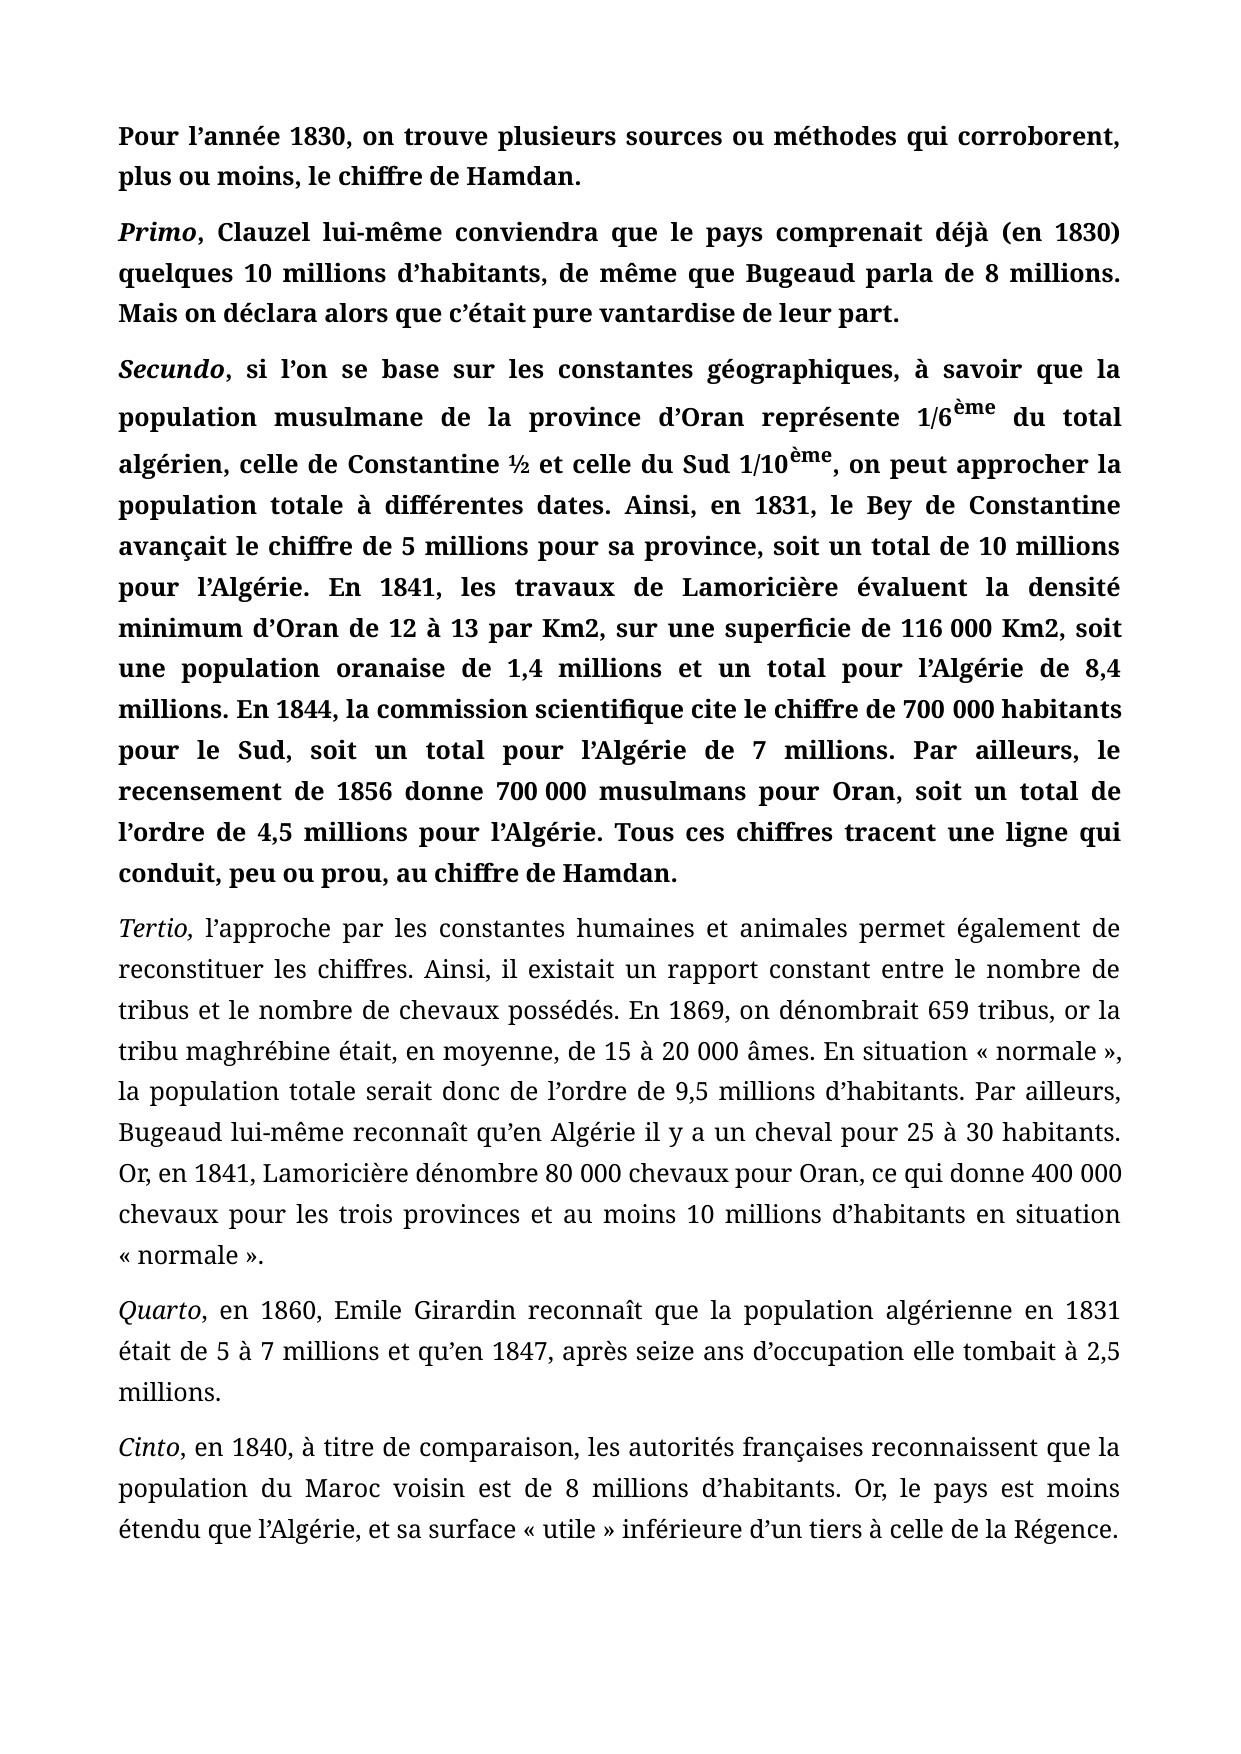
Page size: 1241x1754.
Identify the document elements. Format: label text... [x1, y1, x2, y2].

text Cinto, en 1840, à titre de comparaison, les autorités françaises reconnaissent que la population du Maroc voisin est de 8 millions d’habitants. Or, le pays est moins étendu que l’Algérie, et sa surface « utile » inférieure d’un tiers à celle de la Régence. [118, 1430, 1122, 1546]
text Quarto, en 1860, Emile Girardin reconnaît que la population algérienne en 1831 était de 5 à 7 millions et qu’en 1847, après seize ans d’occupation elle tombait à 2,5 millions. [118, 1293, 1122, 1408]
text Pour l’année 1830, on trouve plusieurs sources ou méthodes qui corroborent, plus ou moins, le chiffre de Hamdan. [118, 118, 1122, 193]
text Tertio, l’approche par les constantes humaines et animales permet également de reconstituer les chiffres. Ainsi, il existait un rapport constant entre le nombre de tribus et le nombre de chevaux possédés. En 1869, on dénombrait 659 tribus, or la tribu maghrébine était, en moyenne, de 15 à 20 000 âmes. En situation « normale », la population totale serait donc de l’ordre de 9,5 millions d’habitants. Par ailleurs, Bugeaud lui-même reconnaît qu’en Algérie il y a un cheval pour 25 à 30 habitants. Or, en 1841, Lamoricière dénombre 80 000 chevaux pour Oran, ce qui donne 400 000 chevaux pour les trois provinces et au moins 10 millions d’habitants en situation « normale ». [118, 911, 1122, 1271]
text Secundo, si l’on se base sur les constantes géographiques, à savoir que la population musulmane de la province d’Oran représente 1/6ème du total algérien, celle de Constantine ½ et celle du Sud 1/10ème, on peut approcher la population totale à différentes dates. Ainsi, en 1831, le Bey de Constantine avançait le chiffre de 5 millions pour sa province, soit un total de 10 millions pour l’Algérie. En 1841, les travaux de Lamoricière évaluent la densité minimum d’Oran de 12 à 13 par Km2, sur une superficie de 116 000 Km2, soit une population oranaise de 1,4 millions et un total pour l’Algérie de 8,4 millions. En 1844, la commission scientifique cite le chiffre de 700 000 habitants pour le Sud, soit un total pour l’Algérie de 7 millions. Par ailleurs, le recensement de 1856 donne 700 000 musulmans pour Oran, soit un total de l’ordre de 4,5 millions pour l’Algérie. Tous ces chiffres tracent une ligne qui conduit, peu ou prou, au chiffre de Hamdan. [118, 351, 1122, 889]
text Primo, Clauzel lui-même conviendra que le pays comprenait déjà (en 1830) quelques 10 millions d’habitants, de même que Bugeaud parla de 8 millions. Mais on déclara alors que c’était pure vantardise de leur part. [118, 214, 1122, 330]
